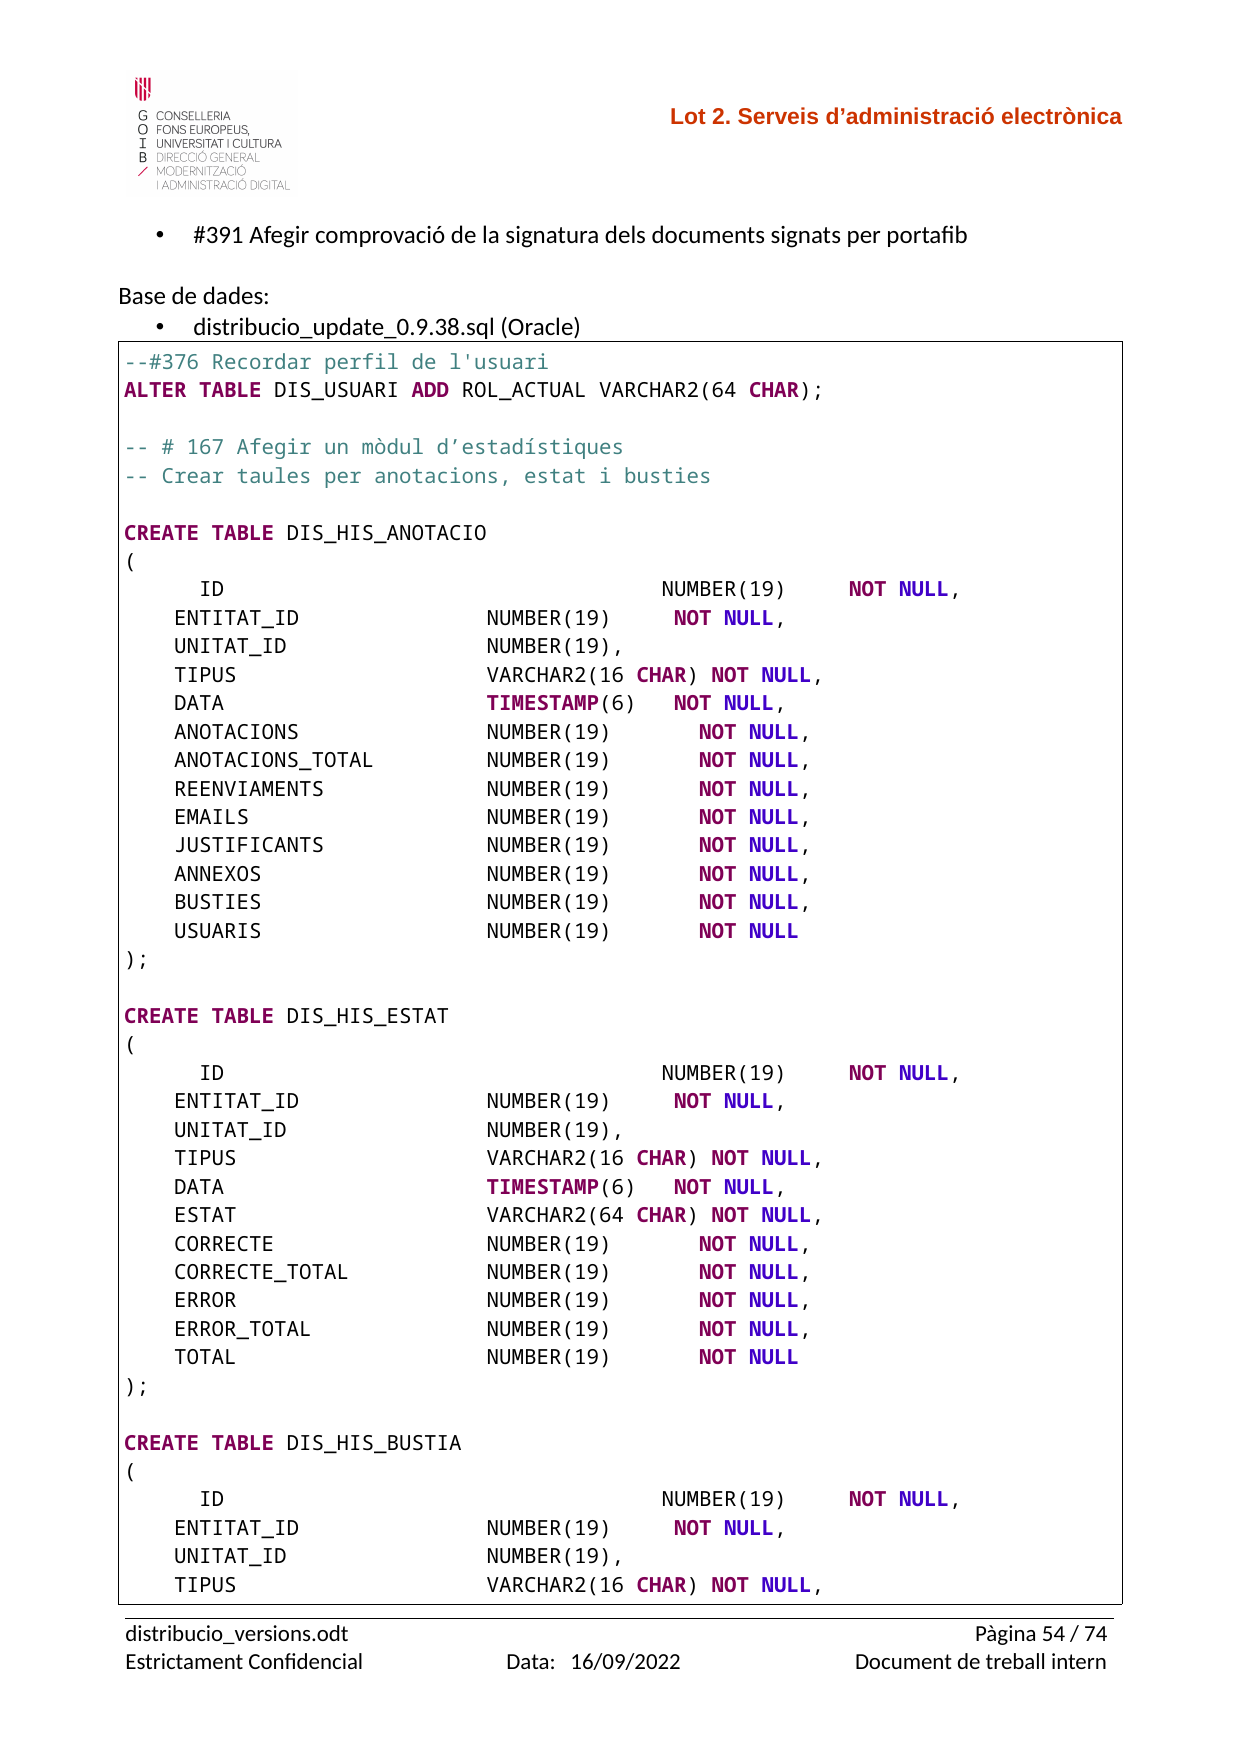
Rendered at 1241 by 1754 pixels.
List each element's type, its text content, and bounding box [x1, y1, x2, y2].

text Base de dades: [118, 280, 1122, 311]
list #391 Afegir comprovació de la signatura dels documents signats per portafib [156, 219, 1122, 250]
picture [126, 70, 299, 197]
list distribucio_update_0.9.38.sql (Oracle) [156, 311, 1122, 341]
table_header --#376 Recordar perfil de l'usuari ALTER TABLE DIS_USUARI ADD ROL_ACTUAL VARCHAR2(64 CHAR); -- # 167 Afegir un mòdul d’estadístiques -- Crear taules per anotacions, estat i busties CREATE TABLE DIS_HIS_ANOTACIO ( ID NUMBER(19) NOT NULL, ENTITAT_ID NUMBER(19) NOT NULL, UNITAT_ID NUMBER(19), TIPUS VARCHAR2(16 CHAR) NOT NULL, DATA TIMESTAMP(6) NOT NULL, ANOTACIONS NUMBER(19) NOT NULL, ANOTACIONS_TOTAL NUMBER(19) NOT NULL, REENVIAMENTS NUMBER(19) NOT NULL, EMAILS NUMBER(19) NOT NULL, JUSTIFICANTS NUMBER(19) NOT NULL, ANNEXOS NUMBER(19) NOT NULL, BUSTIES NUMBER(19) NOT NULL, USUARIS NUMBER(19) NOT NULL ); CREATE TABLE DIS_HIS_ESTAT ( ID NUMBER(19) NOT NULL, ENTITAT_ID NUMBER(19) NOT NULL, UNITAT_ID NUMBER(19), TIPUS VARCHAR2(16 CHAR) NOT NULL, DATA TIMESTAMP(6) NOT NULL, ESTAT VARCHAR2(64 CHAR) NOT NULL, CORRECTE NUMBER(19) NOT NULL, CORRECTE_TOTAL NUMBER(19) NOT NULL, ERROR NUMBER(19) NOT NULL, ERROR_TOTAL NUMBER(19) NOT NULL, TOTAL NUMBER(19) NOT NULL ); CREATE TABLE DIS_HIS_BUSTIA ( ID NUMBER(19) NOT NULL, ENTITAT_ID NUMBER(19) NOT NULL, UNITAT_ID NUMBER(19), TIPUS VARCHAR2(16 CHAR) NOT NULL, [119, 342, 1122, 1604]
